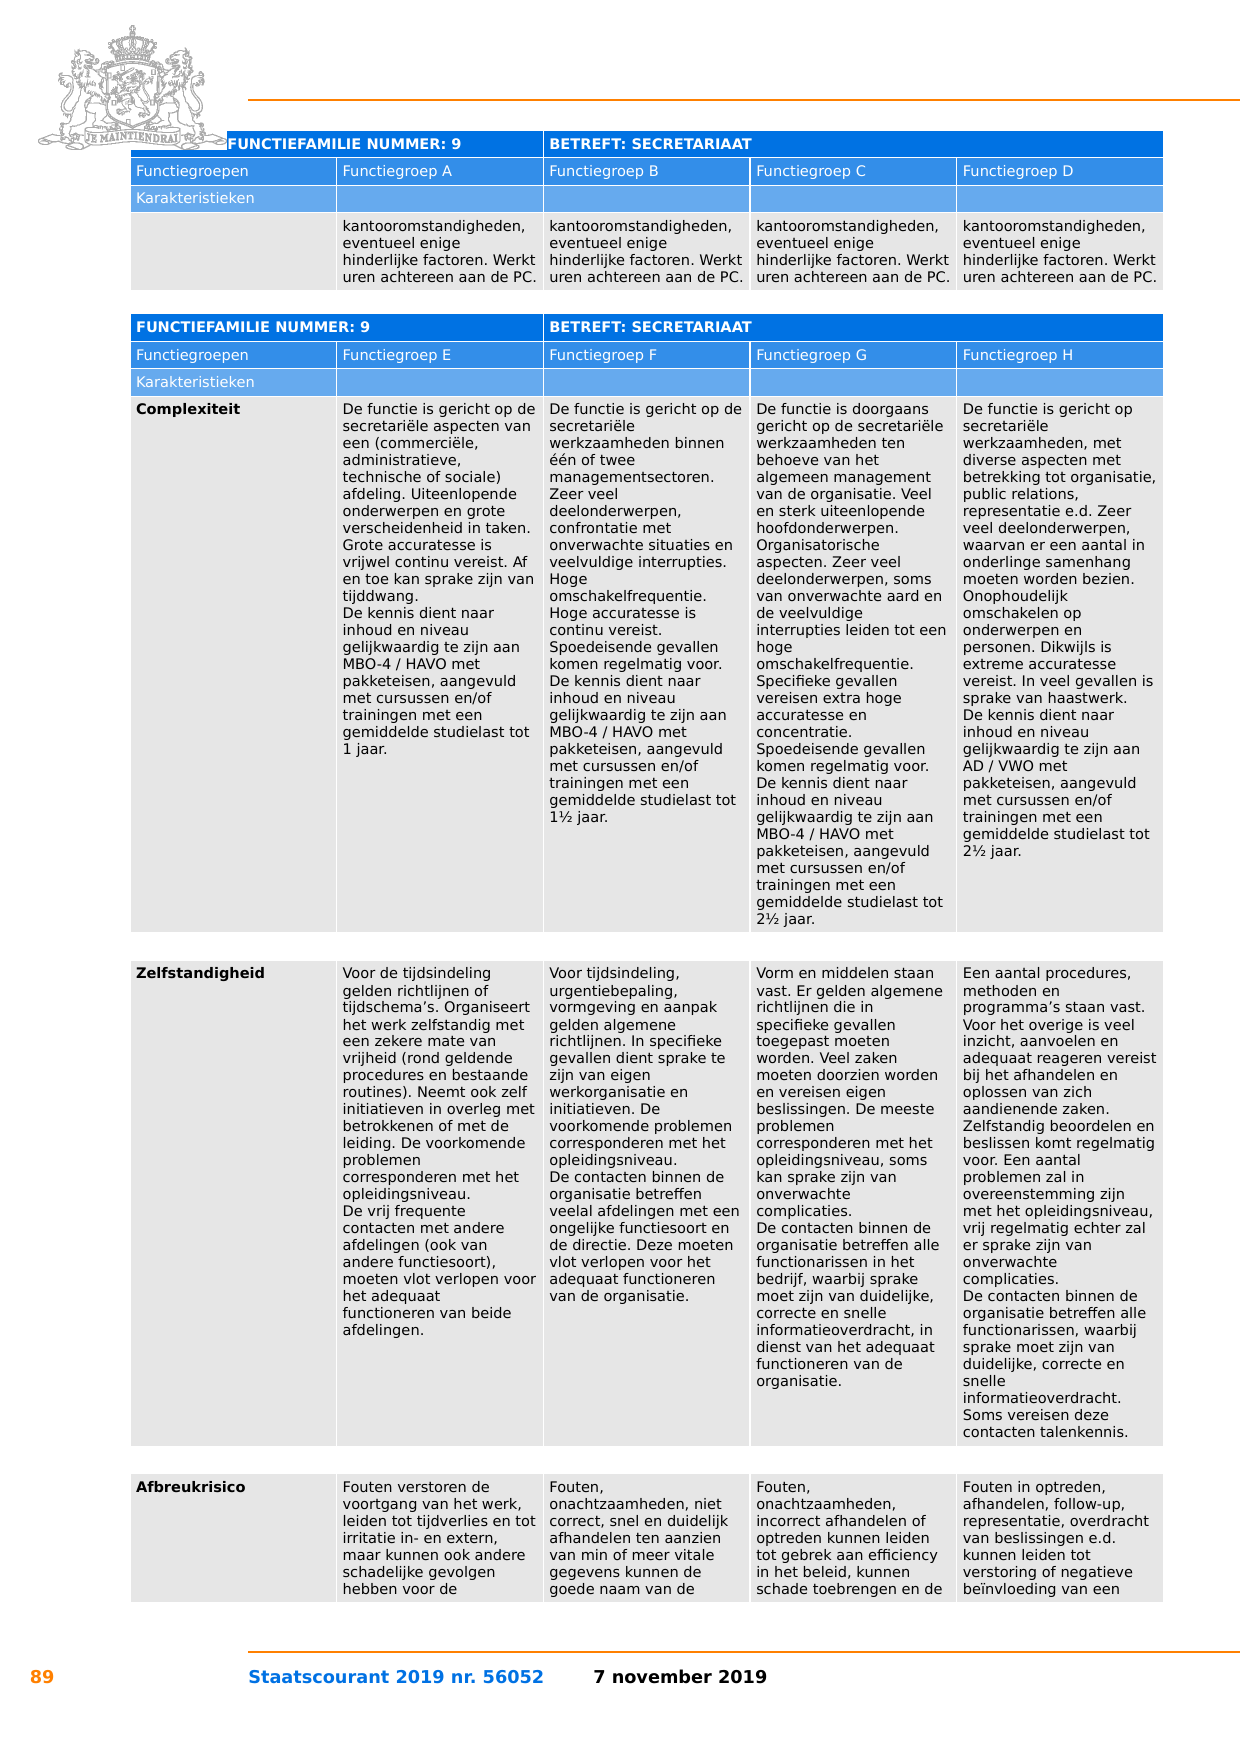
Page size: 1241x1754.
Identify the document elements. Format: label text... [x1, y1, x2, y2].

table_cell [131, 933, 336, 960]
table_cell Voor de tijdsindeling gelden richtlijnen of tijdschema’s. Organiseert het werk zelfstandig met een zekere mate van vrijheid (rond geldende procedures en bestaande routines). Neemt ook zelf initiatieven in overleg met betrokkenen of met de leiding. De voorkomende problemen corresponderen met het opleidingsniveau. De vrij frequente contacten met andere afdelingen (ook van andere functiesoort), moeten vlot verlopen voor het adequaat functioneren van beide afdelingen. [337, 961, 543, 1446]
table_cell [544, 933, 749, 960]
picture [38, 25, 227, 150]
table_cell Complexiteit [131, 397, 336, 932]
table_cell [751, 369, 956, 396]
table_header FUNCTIEFAMILIE NUMMER: 9 [131, 131, 543, 157]
table_cell [751, 933, 956, 960]
table_cell Functiegroep E [337, 342, 543, 368]
table_cell Functiegroep A [337, 158, 543, 185]
table_cell [751, 1447, 956, 1473]
table_cell [337, 369, 543, 396]
table_cell [131, 213, 336, 290]
table_cell Fouten in optreden, afhandelen, follow-up, representatie, overdracht van beslissingen e.d. kunnen leiden tot verstoring of negatieve beïnvloeding van een [957, 1474, 1163, 1602]
table_cell Functiegroep D [957, 158, 1163, 185]
table_cell De functie is gericht op de secretariële werkzaamheden binnen één of twee managementsectoren. Zeer veel deelonderwerpen, confrontatie met onverwachte situaties en veelvuldige interrupties. Hoge omschakelfrequentie. Hoge accuratesse is continu vereist. Spoedeisende gevallen komen regelmatig voor. De kennis dient naar inhoud en niveau gelijkwaardig te zijn aan MBO-4 / HAVO met pakketeisen, aangevuld met cursussen en/of trainingen met een gemiddelde studielast tot 1½ jaar. [544, 397, 749, 932]
table_cell Karakteristieken [131, 186, 336, 212]
table_cell [337, 186, 543, 212]
table_cell [337, 933, 543, 960]
table_cell kantooromstandigheden, eventueel enige hinderlijke factoren. Werkt uren achtereen aan de PC. [751, 213, 956, 290]
table_cell Functiegroep B [544, 158, 749, 185]
table_cell Afbreukrisico [131, 1474, 336, 1602]
table_cell Functiegroep H [957, 342, 1163, 368]
table_cell De functie is gericht op de secretariële aspecten van een (commerciële, administratieve, technische of sociale) afdeling. Uiteenlopende onderwerpen en grote verscheidenheid in taken. Grote accuratesse is vrijwel continu vereist. Af en toe kan sprake zijn van tijddwang. De kennis dient naar inhoud en niveau gelijkwaardig te zijn aan MBO-4 / HAVO met pakketeisen, aangevuld met cursussen en/of trainingen met een gemiddelde studielast tot 1 jaar. [337, 397, 543, 932]
table_cell Voor tijdsindeling, urgentiebepaling, vormgeving en aanpak gelden algemene richtlijnen. In specifieke gevallen dient sprake te zijn van eigen werkorganisatie en initiatieven. De voorkomende problemen corresponderen met het opleidingsniveau. De contacten binnen de organisatie betreffen veelal afdelingen met een ongelijke functiesoort en de directie. Deze moeten vlot verlopen voor het adequaat functioneren van de organisatie. [544, 961, 749, 1446]
table_header BETREFT: SECRETARIAAT [544, 314, 1163, 341]
table_cell Fouten verstoren de voortgang van het werk, leiden tot tijdverlies en tot irritatie in- en extern, maar kunnen ook andere schadelijke gevolgen hebben voor de [337, 1474, 543, 1602]
table_cell Functiegroep C [751, 158, 956, 185]
table_cell [957, 186, 1163, 212]
table_cell De functie is gericht op secretariële werkzaamheden, met diverse aspecten met betrekking tot organisatie, public relations, representatie e.d. Zeer veel deelonderwerpen, waarvan er een aantal in onderlinge samenhang moeten worden bezien. Onophoudelijk omschakelen op onderwerpen en personen. Dikwijls is extreme accuratesse vereist. In veel gevallen is sprake van haastwerk. De kennis dient naar inhoud en niveau gelijkwaardig te zijn aan AD / VWO met pakketeisen, aangevuld met cursussen en/of trainingen met een gemiddelde studielast tot 2½ jaar. [957, 397, 1163, 932]
table_cell [544, 1447, 749, 1473]
table_cell [751, 186, 956, 212]
table_cell Fouten, onachtzaamheden, niet correct, snel en duidelijk afhandelen ten aanzien van min of meer vitale gegevens kunnen de goede naam van de [544, 1474, 749, 1602]
table_cell [957, 369, 1163, 396]
table_cell Zelfstandigheid [131, 961, 336, 1446]
table_cell De functie is doorgaans gericht op de secretariële werkzaamheden ten behoeve van het algemeen management van de organisatie. Veel en sterk uiteenlopende hoofdonderwerpen. Organisatorische aspecten. Zeer veel deelonderwerpen, soms van onverwachte aard en de veelvuldige interrupties leiden tot een hoge omschakelfrequentie. Specifieke gevallen vereisen extra hoge accuratesse en concentratie. Spoedeisende gevallen komen regelmatig voor. De kennis dient naar inhoud en niveau gelijkwaardig te zijn aan MBO-4 / HAVO met pakketeisen, aangevuld met cursussen en/of trainingen met een gemiddelde studielast tot 2½ jaar. [751, 397, 956, 932]
table_cell Een aantal procedures, methoden en programma’s staan vast. Voor het overige is veel inzicht, aanvoelen en adequaat reageren vereist bij het afhandelen en oplossen van zich aandienende zaken. Zelfstandig beoordelen en beslissen komt regelmatig voor. Een aantal problemen zal in overeenstemming zijn met het opleidingsniveau, vrij regelmatig echter zal er sprake zijn van onverwachte complicaties. De contacten binnen de organisatie betreffen alle functionarissen, waarbij sprake moet zijn van duidelijke, correcte en snelle informatieoverdracht. Soms vereisen deze contacten talenkennis. [957, 961, 1163, 1446]
table_cell [131, 1447, 336, 1473]
table_cell [544, 186, 749, 212]
table_cell Fouten, onachtzaamheden, incorrect afhandelen of optreden kunnen leiden tot gebrek aan efficiency in het beleid, kunnen schade toebrengen en de [751, 1474, 956, 1602]
table_cell [337, 1447, 543, 1473]
table_cell Functiegroep F [544, 342, 749, 368]
table_header BETREFT: SECRETARIAAT [544, 131, 1163, 157]
table_cell [957, 1447, 1163, 1473]
table_header FUNCTIEFAMILIE NUMMER: 9 [131, 314, 543, 341]
table_cell kantooromstandigheden, eventueel enige hinderlijke factoren. Werkt uren achtereen aan de PC. [337, 213, 543, 290]
table_cell Functiegroep G [751, 342, 956, 368]
table_cell kantooromstandigheden, eventueel enige hinderlijke factoren. Werkt uren achtereen aan de PC. [957, 213, 1163, 290]
table_cell Functiegroepen [131, 158, 336, 185]
table_cell [957, 933, 1163, 960]
table_cell [544, 369, 749, 396]
table_cell Functiegroepen [131, 342, 336, 368]
table_cell Vorm en middelen staan vast. Er gelden algemene richtlijnen die in specifieke gevallen toegepast moeten worden. Veel zaken moeten doorzien worden en vereisen eigen beslissingen. De meeste problemen corresponderen met het opleidingsniveau, soms kan sprake zijn van onverwachte complicaties. De contacten binnen de organisatie betreffen alle functionarissen in het bedrijf, waarbij sprake moet zijn van duidelijke, correcte en snelle informatieoverdracht, in dienst van het adequaat functioneren van de organisatie. [751, 961, 956, 1446]
table_cell Karakteristieken [131, 369, 336, 396]
table_cell kantooromstandigheden, eventueel enige hinderlijke factoren. Werkt uren achtereen aan de PC. [544, 213, 749, 290]
